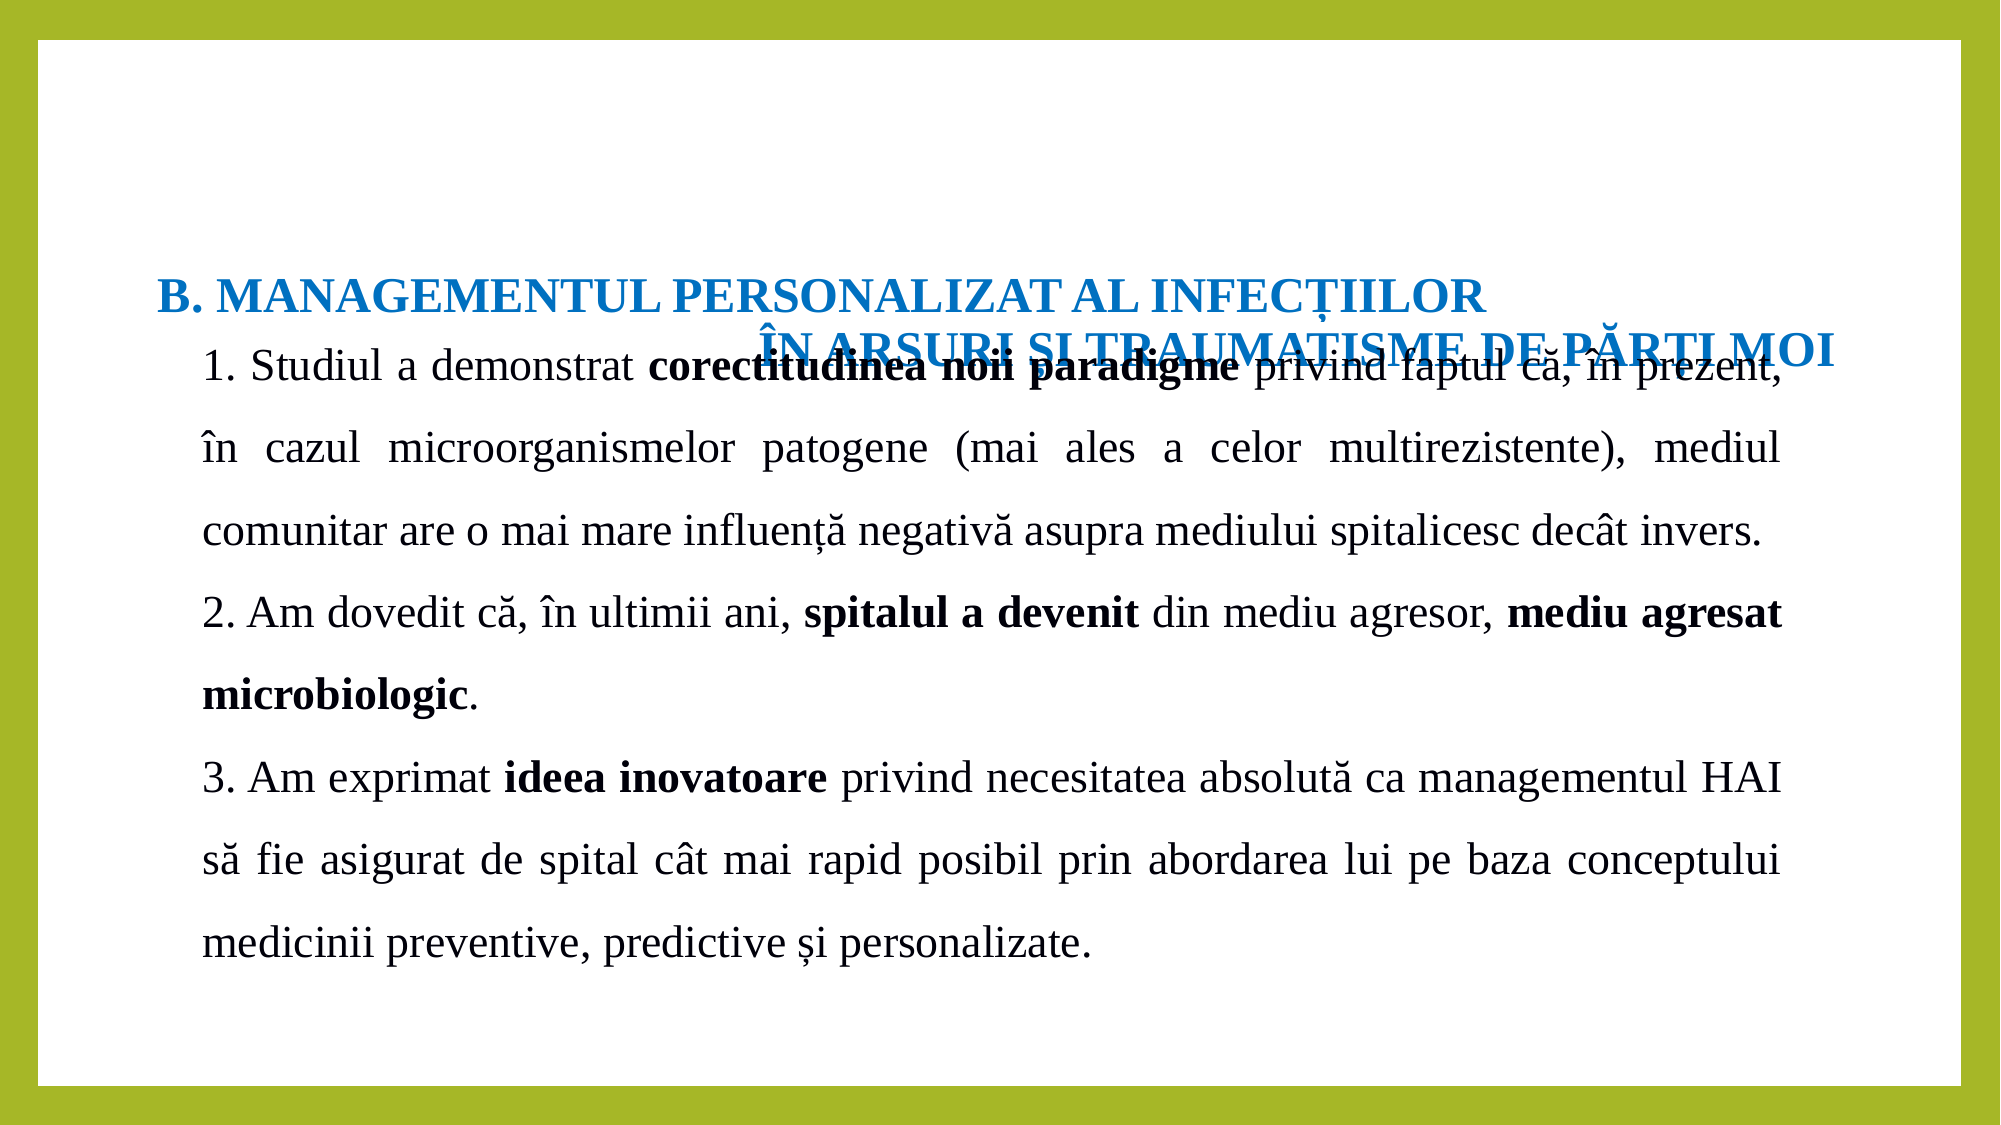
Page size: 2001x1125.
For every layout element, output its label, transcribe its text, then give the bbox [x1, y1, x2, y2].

title B. MANAGEMENTUL PERSONALIZAT AL INFECȚIILOR ÎN ARSURI ȘI TRAUMATISME DE PĂRȚI MOI [142, 99, 1863, 323]
list 1. Studiul a demonstrat corectitudinea noii paradigme privind faptul că, în prezent, în cazul microorganismelor patogene (mai ales a celor multirezistente), mediul comunitar are o mai mare influență negativă asupra mediului spitalicesc decât invers. 2. Am dovedit că, în ultimii ani, spitalul a devenit din mediu agresor, mediu agresat microbiologic. 3. Am exprimat ideea inovatoare privind necesitatea absolută ca managementul HAI să fie asigurat de spital cât mai rapid posibil prin abordarea lui pe baza conceptului medicinii preventive, predictive și personalizate. [187, 244, 1808, 1059]
